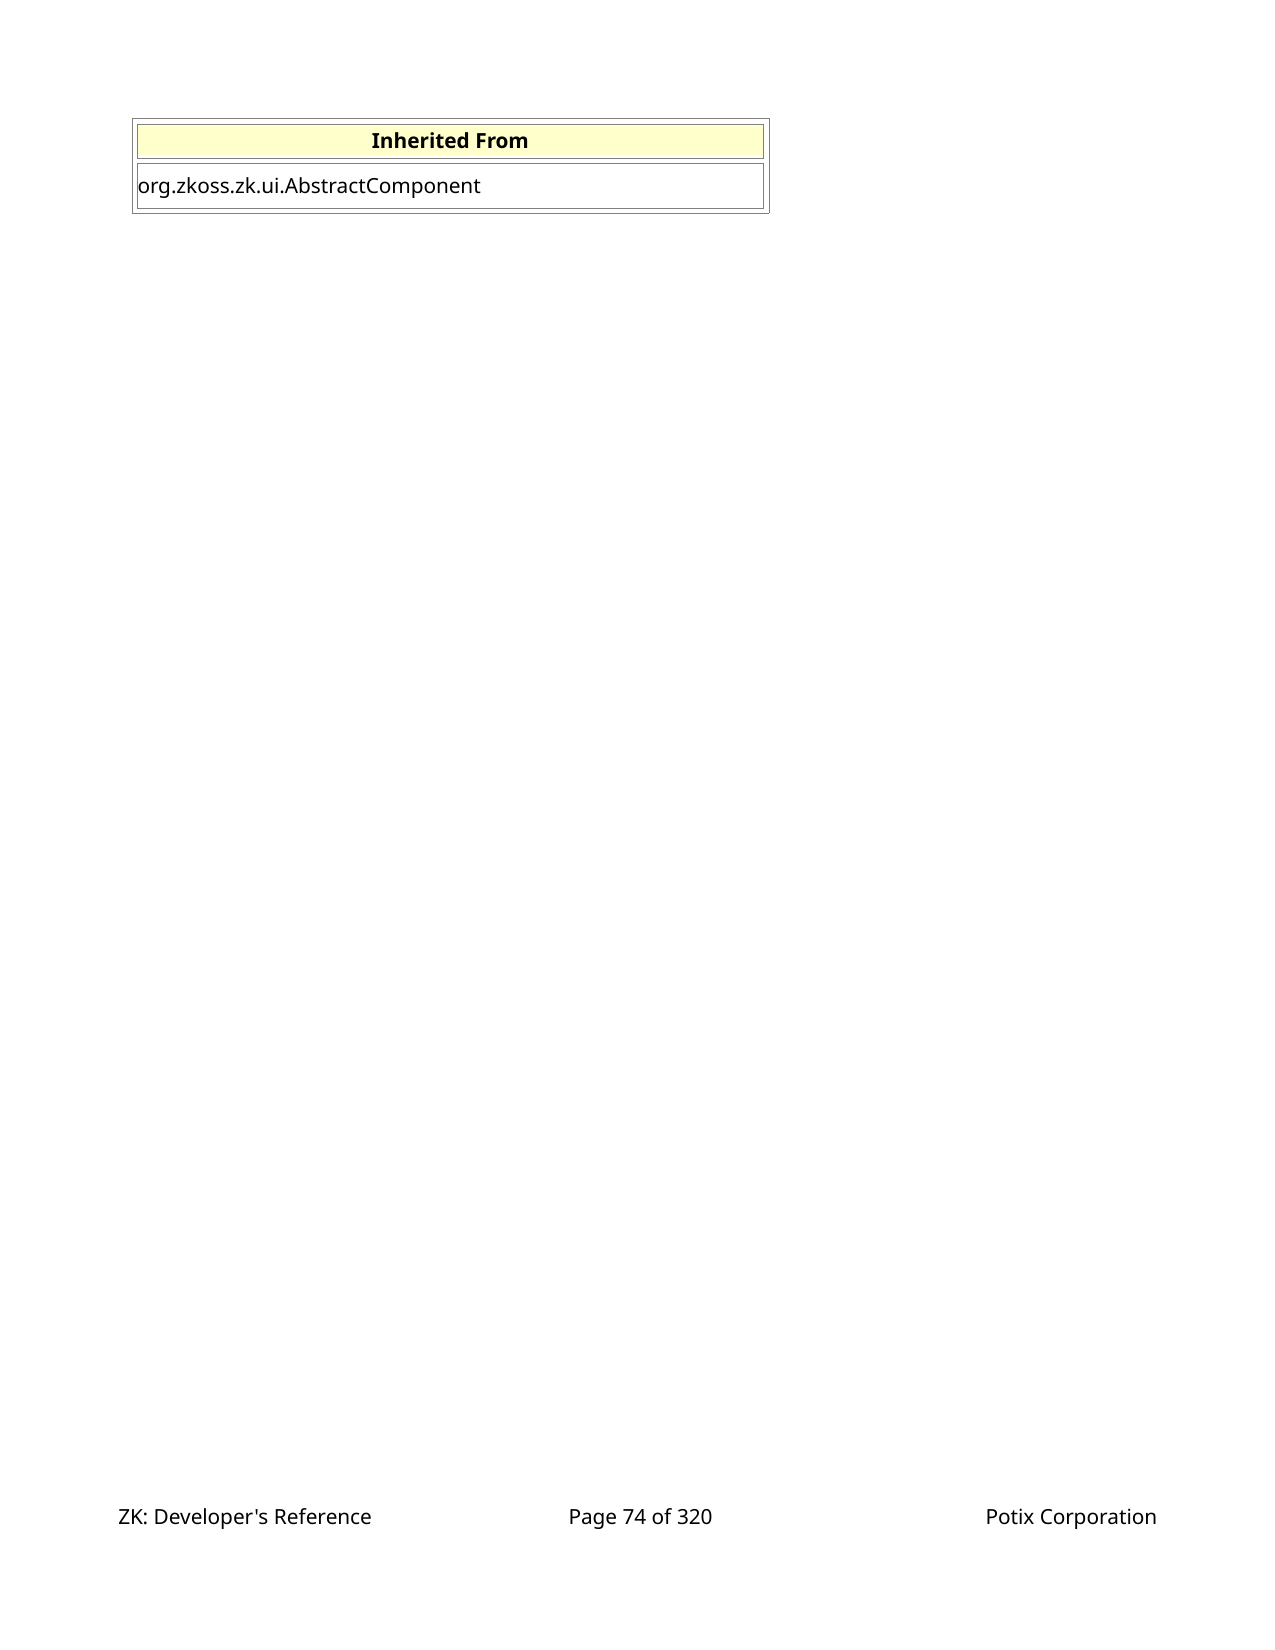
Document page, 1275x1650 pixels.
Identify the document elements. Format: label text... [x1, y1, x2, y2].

table_cell org.zkoss.zk.ui.AbstractComponent [134, 158, 766, 207]
table_header Inherited From [134, 119, 766, 158]
